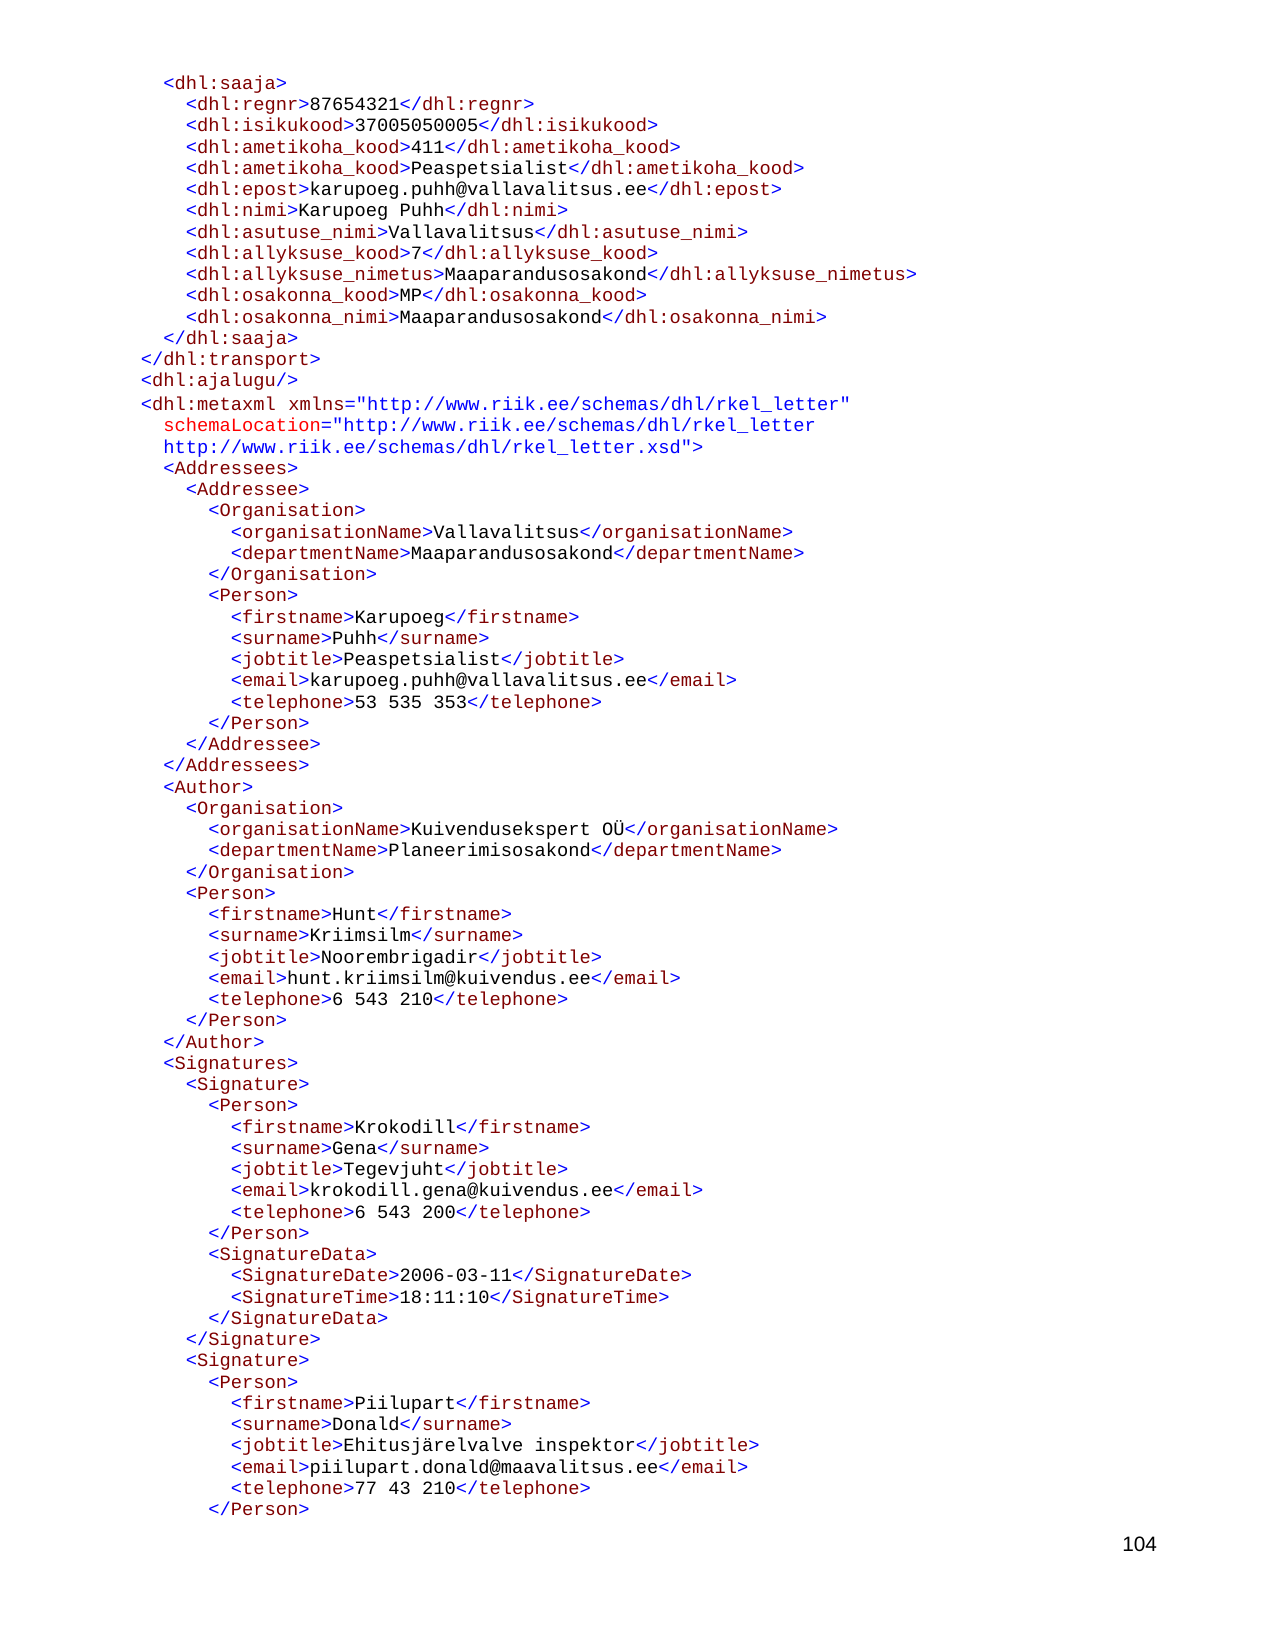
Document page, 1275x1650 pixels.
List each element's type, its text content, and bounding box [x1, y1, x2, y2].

text <jobtitle>Peaspetsialist</jobtitle> [118, 650, 1157, 671]
text <dhl:regnr>87654321</dhl:regnr> [118, 95, 1157, 116]
text </dhl:transport> [118, 350, 1157, 371]
text <surname>Donald</surname> [118, 1415, 1157, 1436]
text </Person> [118, 714, 1157, 735]
text </Person> [118, 1011, 1157, 1032]
text http://www.riik.ee/schemas/dhl/rkel_letter.xsd"> [118, 437, 1157, 459]
text <dhl:nimi>Karupoeg Puhh</dhl:nimi> [118, 201, 1157, 222]
text <dhl:isikukood>37005050005</dhl:isikukood> [118, 116, 1157, 137]
text <email>piilupart.donald@maavalitsus.ee</email> [118, 1457, 1157, 1479]
text <jobtitle>Noorembrigadir</jobtitle> [118, 947, 1157, 969]
text <email>karupoeg.puhh@vallavalitsus.ee</email> [118, 671, 1157, 692]
text </Organisation> [118, 862, 1157, 884]
text <dhl:ajalugu/> [118, 371, 1157, 392]
text </SignatureData> [118, 1309, 1157, 1330]
text <dhl:ametikoha_kood>411</dhl:ametikoha_kood> [118, 137, 1157, 159]
text <Organisation> [118, 799, 1157, 820]
text <dhl:saaja> [118, 74, 1157, 95]
text <dhl:epost>karupoeg.puhh@vallavalitsus.ee</dhl:epost> [118, 180, 1157, 201]
text <jobtitle>Ehitusjärelvalve inspektor</jobtitle> [118, 1436, 1157, 1457]
text <Person> [118, 1096, 1157, 1117]
text <jobtitle>Tegevjuht</jobtitle> [118, 1160, 1157, 1181]
text </Signature> [118, 1330, 1157, 1351]
text <dhl:metaxml xmlns="http://www.riik.ee/schemas/dhl/rkel_letter" [118, 392, 1157, 416]
text <telephone>6 543 210</telephone> [118, 990, 1157, 1011]
text <dhl:osakonna_nimi>Maaparandusosakond</dhl:osakonna_nimi> [118, 307, 1157, 329]
text <dhl:allyksuse_kood>7</dhl:allyksuse_kood> [118, 244, 1157, 265]
text <dhl:ametikoha_kood>Peaspetsialist</dhl:ametikoha_kood> [118, 159, 1157, 180]
text </Person> [118, 1224, 1157, 1245]
text <telephone>6 543 200</telephone> [118, 1202, 1157, 1224]
text </Addressee> [118, 735, 1157, 756]
text <Signature> [118, 1351, 1157, 1372]
text </dhl:saaja> [118, 329, 1157, 350]
text <Person> [118, 586, 1157, 607]
text <Signatures> [118, 1054, 1157, 1075]
text <Organisation> [118, 501, 1157, 522]
text <firstname>Piilupart</firstname> [118, 1394, 1157, 1415]
text <Addressee> [118, 480, 1157, 501]
text <surname>Kriimsilm</surname> [118, 926, 1157, 947]
text </Organisation> [118, 565, 1157, 586]
text <surname>Puhh</surname> [118, 629, 1157, 650]
text schemaLocation="http://www.riik.ee/schemas/dhl/rkel_letter [118, 416, 1157, 437]
text <Signature> [118, 1075, 1157, 1096]
text <dhl:asutuse_nimi>Vallavalitsus</dhl:asutuse_nimi> [118, 222, 1157, 244]
text </Person> [118, 1500, 1157, 1521]
text <organisationName>Kuivendusekspert OÜ</organisationName> [118, 820, 1157, 841]
text <telephone>53 535 353</telephone> [118, 692, 1157, 714]
text <departmentName>Maaparandusosakond</departmentName> [118, 544, 1157, 565]
text </Addressees> [118, 756, 1157, 777]
text <departmentName>Planeerimisosakond</departmentName> [118, 841, 1157, 862]
text <Person> [118, 884, 1157, 905]
text <organisationName>Vallavalitsus</organisationName> [118, 522, 1157, 544]
text <Addressees> [118, 459, 1157, 480]
text <firstname>Krokodill</firstname> [118, 1117, 1157, 1139]
text <SignatureDate>2006-03-11</SignatureDate> [118, 1266, 1157, 1287]
text <Person> [118, 1372, 1157, 1394]
text <telephone>77 43 210</telephone> [118, 1479, 1157, 1500]
text <dhl:osakonna_kood>MP</dhl:osakonna_kood> [118, 286, 1157, 307]
text <Author> [118, 777, 1157, 799]
text <firstname>Hunt</firstname> [118, 905, 1157, 926]
text <firstname>Karupoeg</firstname> [118, 607, 1157, 629]
text <surname>Gena</surname> [118, 1139, 1157, 1160]
text <email>krokodill.gena@kuivendus.ee</email> [118, 1181, 1157, 1202]
text <SignatureTime>18:11:10</SignatureTime> [118, 1287, 1157, 1309]
text <dhl:allyksuse_nimetus>Maaparandusosakond</dhl:allyksuse_nimetus> [118, 265, 1157, 286]
text <SignatureData> [118, 1245, 1157, 1266]
text <email>hunt.kriimsilm@kuivendus.ee</email> [118, 969, 1157, 990]
text </Author> [118, 1032, 1157, 1054]
